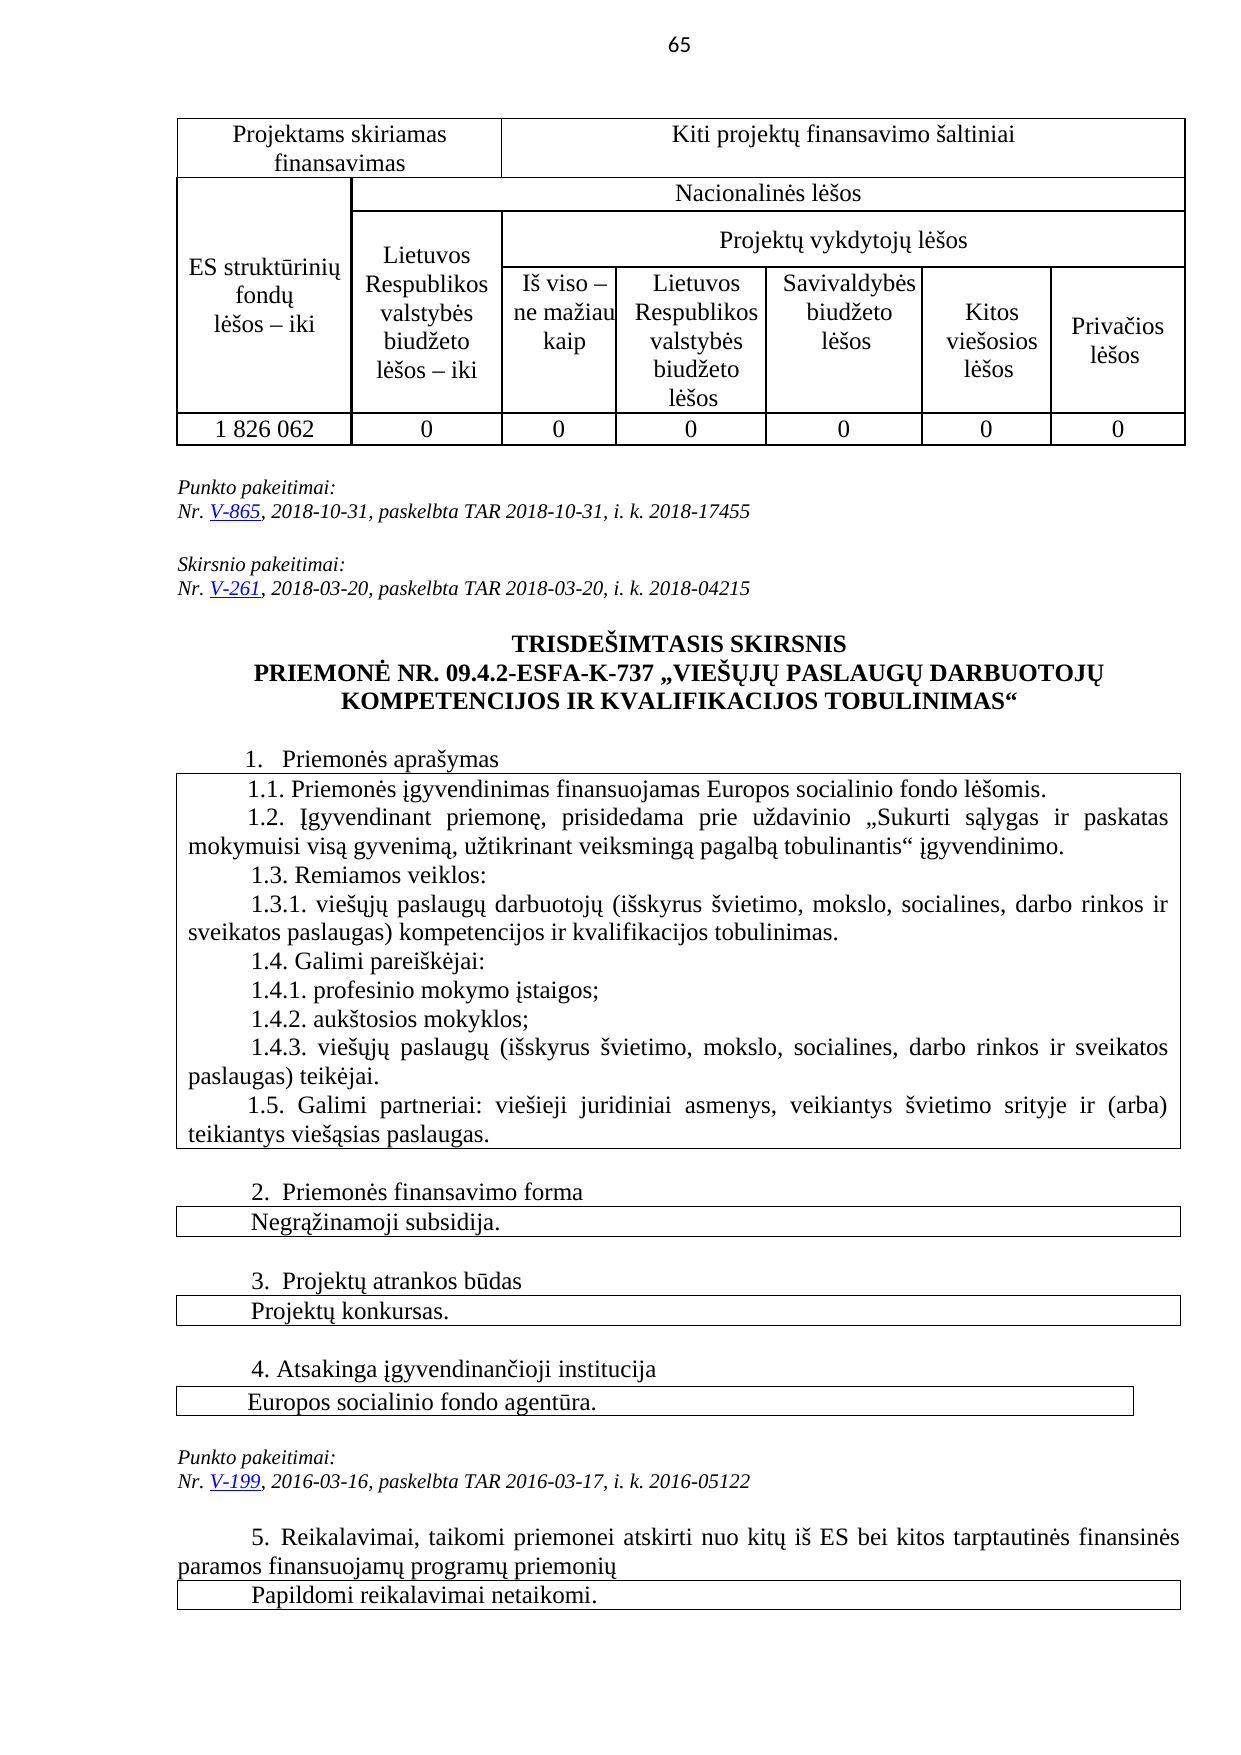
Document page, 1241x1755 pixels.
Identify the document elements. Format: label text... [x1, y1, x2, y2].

text 4. Atsakinga įgyvendinančioji institucija [251, 1354, 1181, 1383]
text Nr. V-261, 2018-03-20, paskelbta TAR 2018-03-20, i. k. 2018-04215 [177, 576, 1181, 600]
table_cell 0 [923, 414, 1050, 444]
text Skirsnio pakeitimai: [177, 552, 1181, 576]
text 5. Reikalavimai, taikomi priemonei atskirti nuo kitų iš ES bei kitos tarptautinės finansinės paramos finansuojamų programų priemonių [177, 1522, 1181, 1579]
text TRISDEŠIMTASIS SKIRSNIS [177, 629, 1181, 658]
table_header Projektams skiriamas finansavimas [178, 119, 501, 177]
table_header Kiti projektų finansavimo šaltiniai [502, 119, 1184, 177]
text PRIEMONĖ NR. 09.4.2-ESFA-K-737 „VIEŠŲJŲ PASLAUGŲ DARBUOTOJŲ KOMPETENCIJOS IR KVALIFIKACIJOS TOBULINIMAS“ [177, 658, 1181, 715]
table_cell 0 [503, 414, 615, 444]
text 2. Priemonės finansavimo forma [251, 1177, 1181, 1206]
table_cell 1.2. Įgyvendinant priemonę, prisidedama prie uždavinio „Sukurti sąlygas ir paskatas mokymuisi visą gyvenimą, užtikrinant veiksmingą pagalbą tobulinantis“ įgyvendinimo. [177, 803, 1180, 860]
text Nr. V-865, 2018-10-31, paskelbta TAR 2018-10-31, i. k. 2018-17455 [177, 499, 1181, 523]
table_cell 1.4. Galimi pareiškėjai: 1.4.1. profesinio mokymo įstaigos; 1.4.2. aukštosios mokyklos; 1.4.3. viešųjų paslaugų (išskyrus švietimo, mokslo, socialines, darbo rinkos ir sveikatos paslaugas) teikėjai. [177, 946, 1180, 1090]
table_cell 1.5. Galimi partneriai: viešieji juridiniai asmenys, veikiantys švietimo srityje ir (arba) teikiantys viešąsias paslaugas. [177, 1090, 1180, 1147]
table_cell 1 826 062 [178, 414, 350, 444]
table_cell 0 [353, 414, 501, 444]
table_cell 1.3. Remiamos veiklos: 1.3.1. viešųjų paslaugų darbuotojų (išskyrus švietimo, mokslo, socialines, darbo rinkos ir sveikatos paslaugas) kompetencijos ir kvalifikacijos tobulinimas. [177, 860, 1180, 946]
text Punkto pakeitimai: [177, 475, 1181, 499]
table_header Europos socialinio fondo agentūra. [177, 1387, 1133, 1415]
table_cell Iš viso – ne mažiau kaip [503, 268, 615, 412]
table_header Negrąžinamoji subsidija. [177, 1207, 1180, 1236]
table_cell Projektų vykdytojų lėšos [503, 212, 1184, 266]
table_cell 0 [767, 414, 921, 444]
table_header Papildomi reikalavimai netaikomi. [178, 1581, 1180, 1609]
text Nr. V-199, 2016-03-16, paskelbta TAR 2016-03-17, i. k. 2016-05122 [177, 1469, 1181, 1493]
text 3. Projektų atrankos būdas [251, 1266, 1181, 1295]
table_cell Privačios lėšos [1052, 268, 1184, 412]
table_cell 0 [617, 414, 765, 444]
table_cell ES struktūrinių fondų lėšos – iki [178, 178, 350, 412]
table_cell Lietuvos Respublikos valstybės biudžeto lėšos – iki [353, 212, 501, 412]
text Punkto pakeitimai: [177, 1445, 1181, 1469]
table_cell Kitos viešosios lėšos [923, 268, 1050, 412]
text 1. Priemonės aprašymas [244, 744, 1181, 773]
table_cell Nacionalinės lėšos [353, 178, 1184, 210]
table_cell Lietuvos Respublikos valstybės biudžeto lėšos [617, 268, 765, 412]
table_header Projektų konkursas. [177, 1296, 1180, 1324]
table_header 1.1. Priemonės įgyvendinimas finansuojamas Europos socialinio fondo lėšomis. [177, 774, 1180, 802]
table_cell 0 [1052, 414, 1184, 444]
table_cell Savivaldybės biudžeto lėšos [767, 268, 921, 412]
